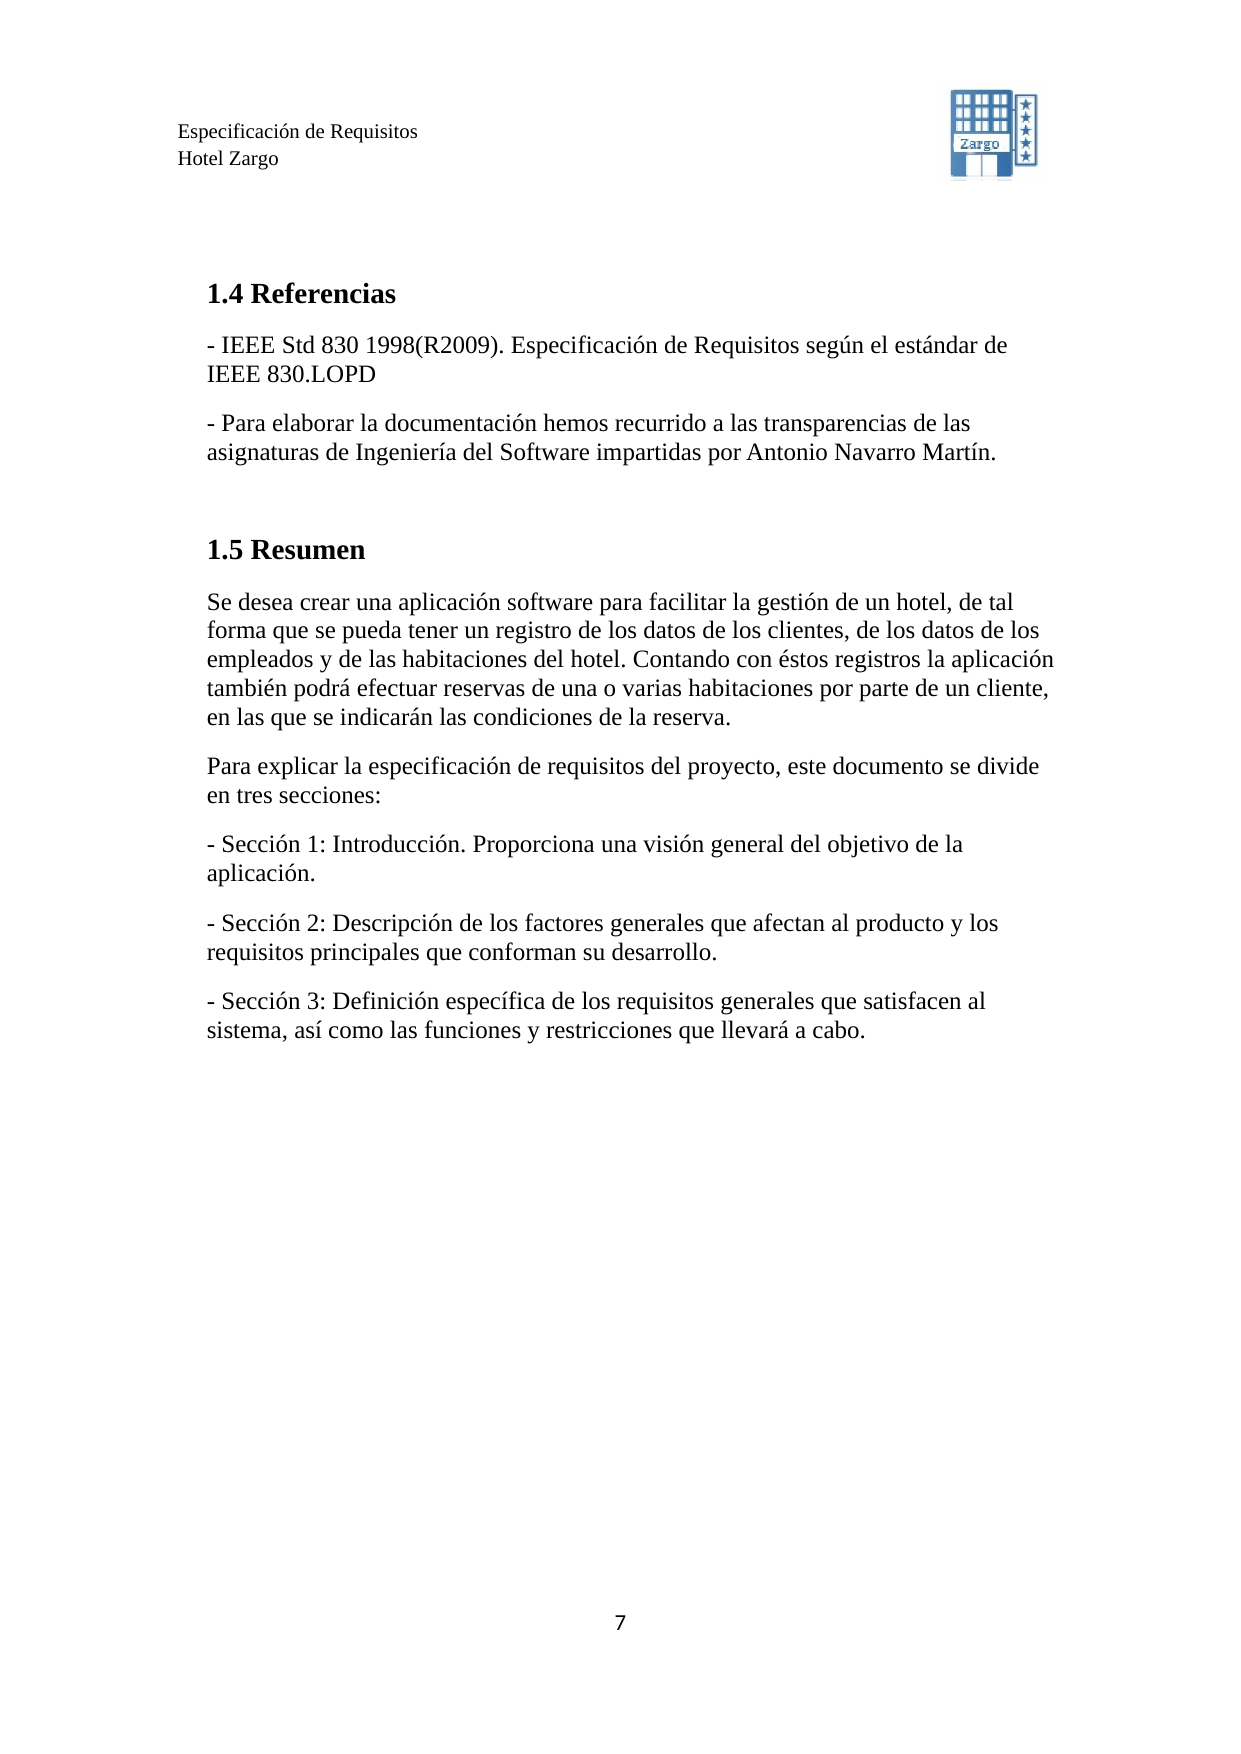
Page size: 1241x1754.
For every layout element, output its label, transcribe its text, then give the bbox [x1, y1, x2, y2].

text Para explicar la especificación de requisitos del proyecto, este documento se divide en tres secciones: [207, 751, 1063, 809]
picture [941, 81, 1046, 181]
text - Sección 2: Descripción de los factores generales que afectan al producto y los requisitos principales que conforman su desarrollo. [207, 908, 1063, 965]
text - Para elaborar la documentación hemos recurrido a las transparencias de las asignaturas de Ingeniería del Software impartidas por Antonio Navarro Martín. [207, 408, 1063, 466]
text - IEEE Std 830 1998(R2009). Especificación de Requisitos según el estándar de IEEE 830.LOPD [207, 330, 1063, 388]
text 1.4 Referencias [207, 276, 1063, 309]
text - Sección 1: Introducción. Proporciona una visión general del objetivo de la aplicación. [207, 829, 1063, 887]
text 1.5 Resumen [207, 532, 1063, 566]
text - Sección 3: Definición específica de los requisitos generales que satisfacen al sistema, así como las funciones y restricciones que llevará a cabo. [207, 986, 1063, 1044]
text Se desea crear una aplicación software para facilitar la gestión de un hotel, de tal forma que se pueda tener un registro de los datos de los clientes, de los datos de los empleados y de las habitaciones del hotel. Contando con éstos registros la aplicación también podrá efectuar reservas de una o varias habitaciones por parte de un cliente, en las que se indicarán las condiciones de la reserva. [207, 587, 1063, 730]
